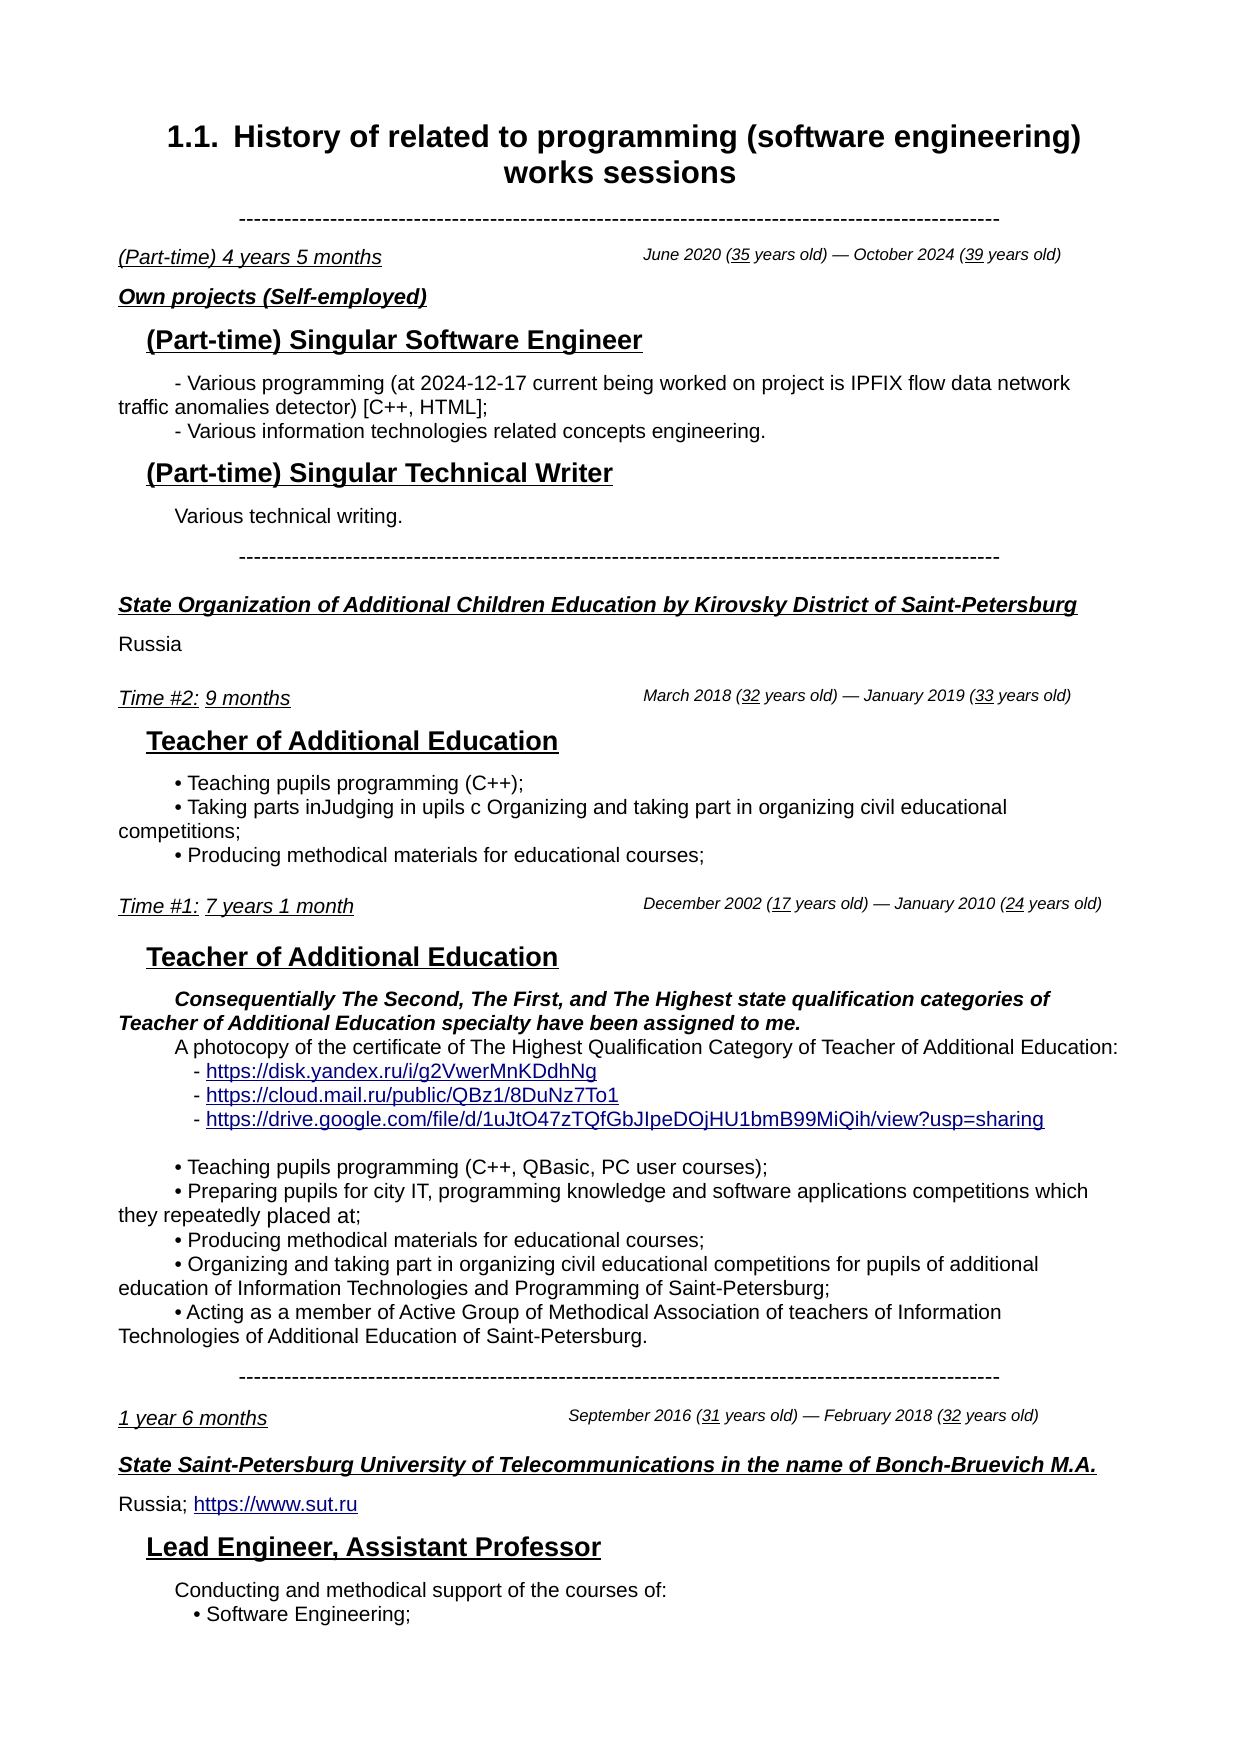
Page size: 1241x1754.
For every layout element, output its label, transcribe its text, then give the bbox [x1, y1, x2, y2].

subtitle (Part-time) Singular Technical Writer [118, 457, 1122, 489]
subtitle - https://drive.google.com/file/d/1uJtO47zTQfGbJIpeDOjHU1bmB99MiQih/view?usp=sharing [118, 1107, 1122, 1131]
subtitle 1 year 6 months September 2016 (31 years old) — February 2018 (32 years old) [118, 1406, 1122, 1430]
subtitle Teacher of Additional Education [118, 725, 1122, 756]
subtitle • Preparing pupils for city IT, programming knowledge and software applications competitions which they repeatedly placed at; [118, 1179, 1122, 1228]
subtitle Conducting and methodical support of the courses of: [118, 1577, 1122, 1601]
subtitle Time #1: 7 years 1 month December 2002 (17 years old) — January 2010 (24 years old) [118, 894, 1122, 918]
subtitle Teacher of Additional Education [118, 941, 1122, 972]
subtitle State Saint-Petersburg University of Telecommunications in the name of Bonch-Bruevich M.A. [118, 1452, 1122, 1477]
subtitle - https://disk.yandex.ru/i/g2VwerMnKDdhNg [118, 1059, 1122, 1083]
subtitle Time #2: 9 months March 2018 (32 years old) — January 2019 (33 years old) [118, 686, 1122, 710]
subtitle - Various programming (at 2024-12-17 current being worked on project is IPFIX flow data network traffic anomalies detector) [C++, HTML]; [118, 371, 1122, 418]
subtitle • Producing methodical materials for educational courses; [118, 1228, 1122, 1252]
subtitle (Part-time) Singular Software Engineer [118, 324, 1122, 356]
subtitle Lead Engineer, Assistant Professor [118, 1531, 1122, 1562]
subtitle Various technical writing. [118, 504, 1122, 528]
subtitle • Teaching pupils programming (C++, QBasic, PC user courses); [118, 1155, 1122, 1179]
subtitle • Taking parts inJudging in upils c Organizing and taking part in organizing civil educational competitions; [118, 795, 1122, 843]
subtitle Russia [118, 632, 1122, 656]
subtitle • Producing methodical materials for educational courses; [118, 843, 1122, 867]
subtitle ---------------------------------------------------------------------------------------------------- [118, 1363, 1122, 1389]
subtitle - Various information technologies related concepts engineering. [118, 418, 1122, 442]
subtitle • Organizing and taking part in organizing civil educational competitions for pupils of additional education of Information Technologies and Programming of Saint-Petersburg; [118, 1252, 1122, 1300]
subtitle Consequentially The Second, The First, and The Highest state qualification categories of Teacher of Additional Education specialty have been assigned to me. [118, 987, 1122, 1035]
subtitle History of related to programming (software engineering) works sessions [118, 118, 1122, 190]
subtitle A photocopy of the certificate of The Highest Qualification Category of Teacher of Additional Education: [118, 1035, 1122, 1059]
subtitle State Organization of Additional Children Education by Kirovsky District of Saint-Petersburg [118, 592, 1122, 617]
subtitle ---------------------------------------------------------------------------------------------------- [118, 543, 1122, 569]
subtitle (Part-time) 4 years 5 months June 2020 (35 years old) — October 2024 (39 years old) [118, 245, 1122, 269]
subtitle - https://cloud.mail.ru/public/QBz1/8DuNz7To1 [118, 1083, 1122, 1107]
subtitle • Teaching pupils programming (C++); [118, 771, 1122, 795]
subtitle Russia; https://www.sut.ru [118, 1492, 1122, 1516]
subtitle • Software Engineering; [118, 1601, 1122, 1625]
subtitle • Acting as a member of Active Group of Methodical Association of teachers of Information Technologies of Additional Education of Saint-Petersburg. [118, 1300, 1122, 1348]
subtitle Own projects (Self-employed) [118, 284, 1122, 309]
subtitle ---------------------------------------------------------------------------------------------------- [118, 205, 1122, 231]
